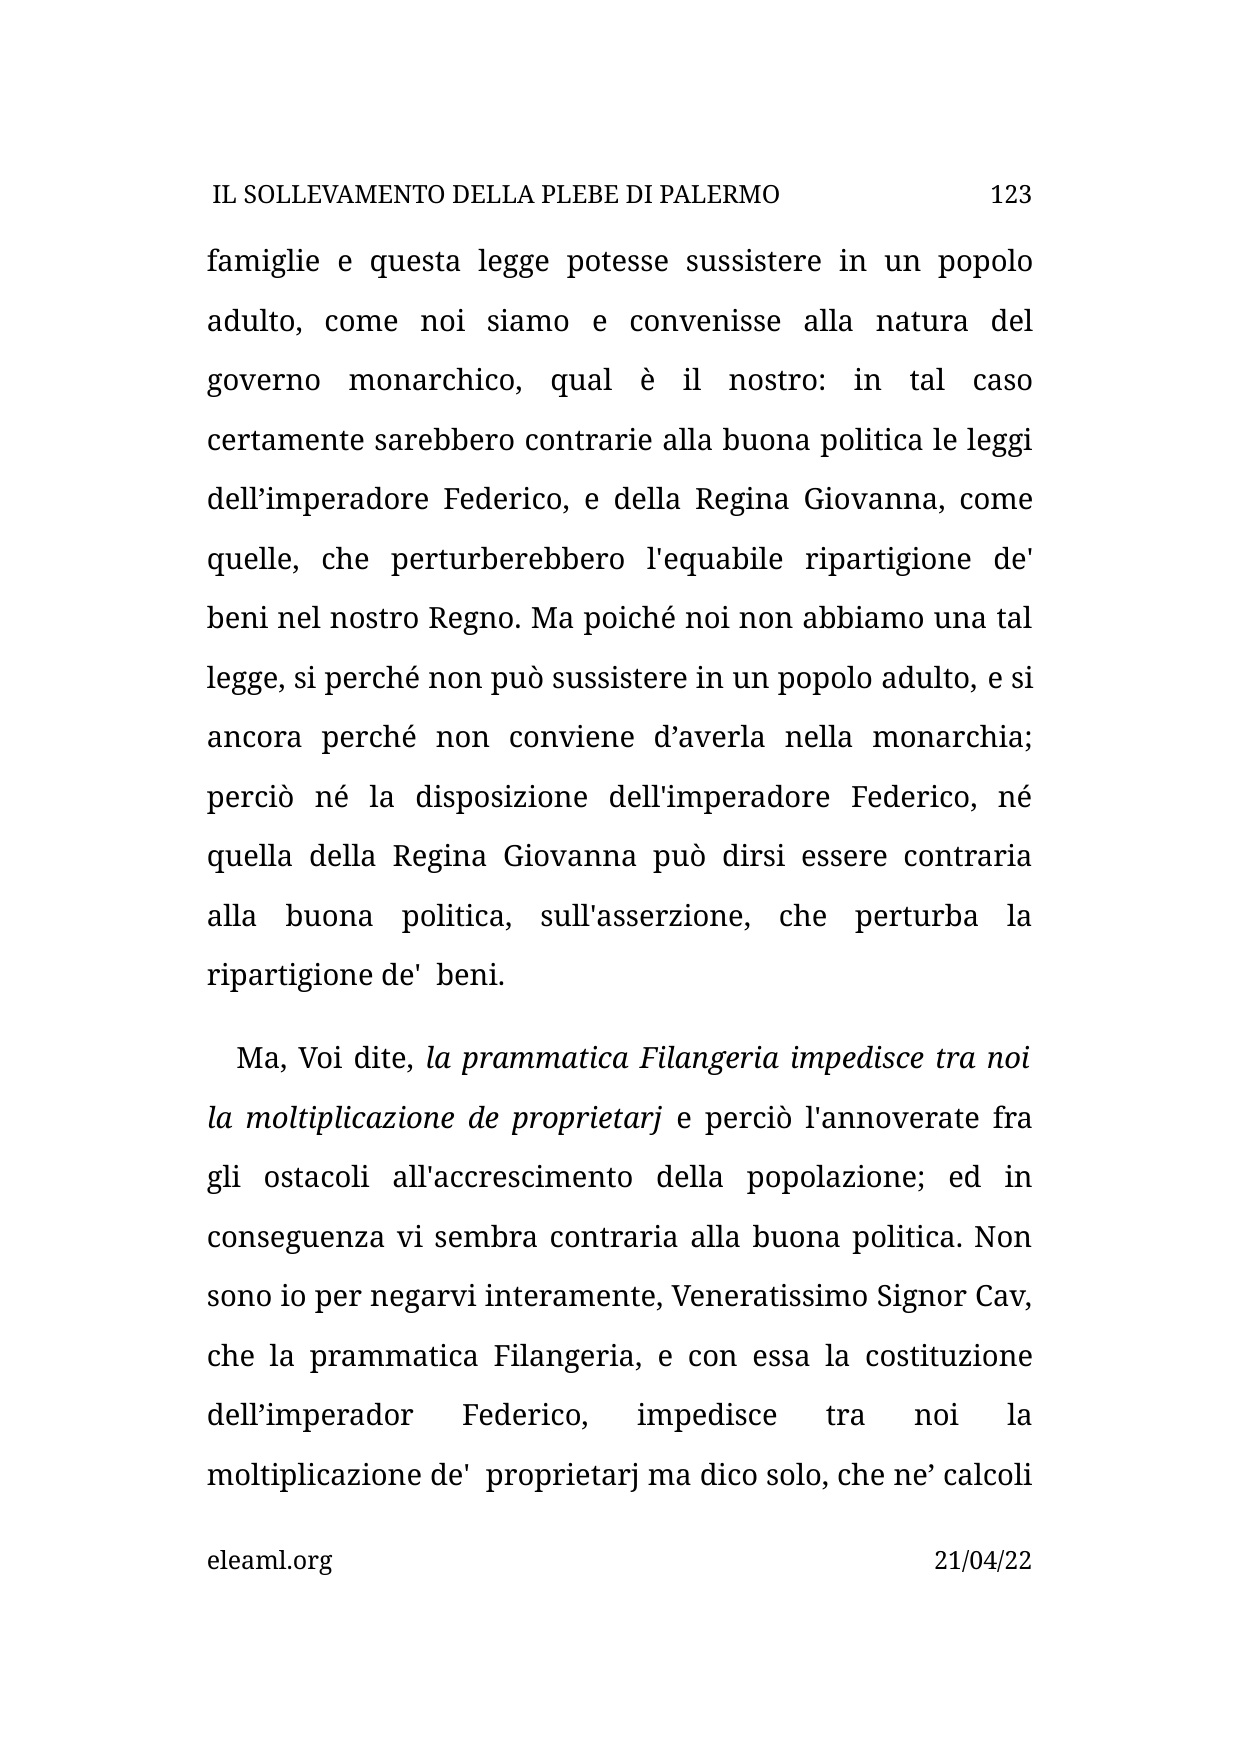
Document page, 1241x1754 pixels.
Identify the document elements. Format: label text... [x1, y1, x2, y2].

text Ma, Voi dite, la prammatica Filangeria impedisce tra noi la moltiplicazione de proprietarj e perciò l'annoverate fra gli ostacoli all'accrescimento della popolazione; ed in conseguenza vi sembra contraria alla buona politica. Non sono io per negarvi interamente, Veneratissimo Signor Cav, che la prammatica Filangeria, e con essa la costituzione dell’imperador Federico, impedisce tra noi la moltiplicazione de' proprietarj ma dico solo, che ne’ calcoli [207, 1037, 1033, 1493]
text famiglie e questa legge potesse sussistere in un popolo adulto, come noi siamo e convenisse alla natura del governo monarchico, qual è il nostro: in tal caso certamente sarebbero contrarie alla buona politica le leggi dell’imperadore Federico, e della Regina Giovanna, come quelle, che perturberebbero l'equabile ripartigione de' beni nel nostro Regno. Ma poiché noi non abbiamo una tal legge, si perché non può sussistere in un popolo adulto, e si ancora perché non conviene d’averla nella monarchia; perciò né la disposizione dell'imperadore Federico, né quella della Regina Giovanna può dirsi essere contraria alla buona politica, sull'asserzione, che perturba la ripartigione de' beni. [207, 241, 1033, 994]
